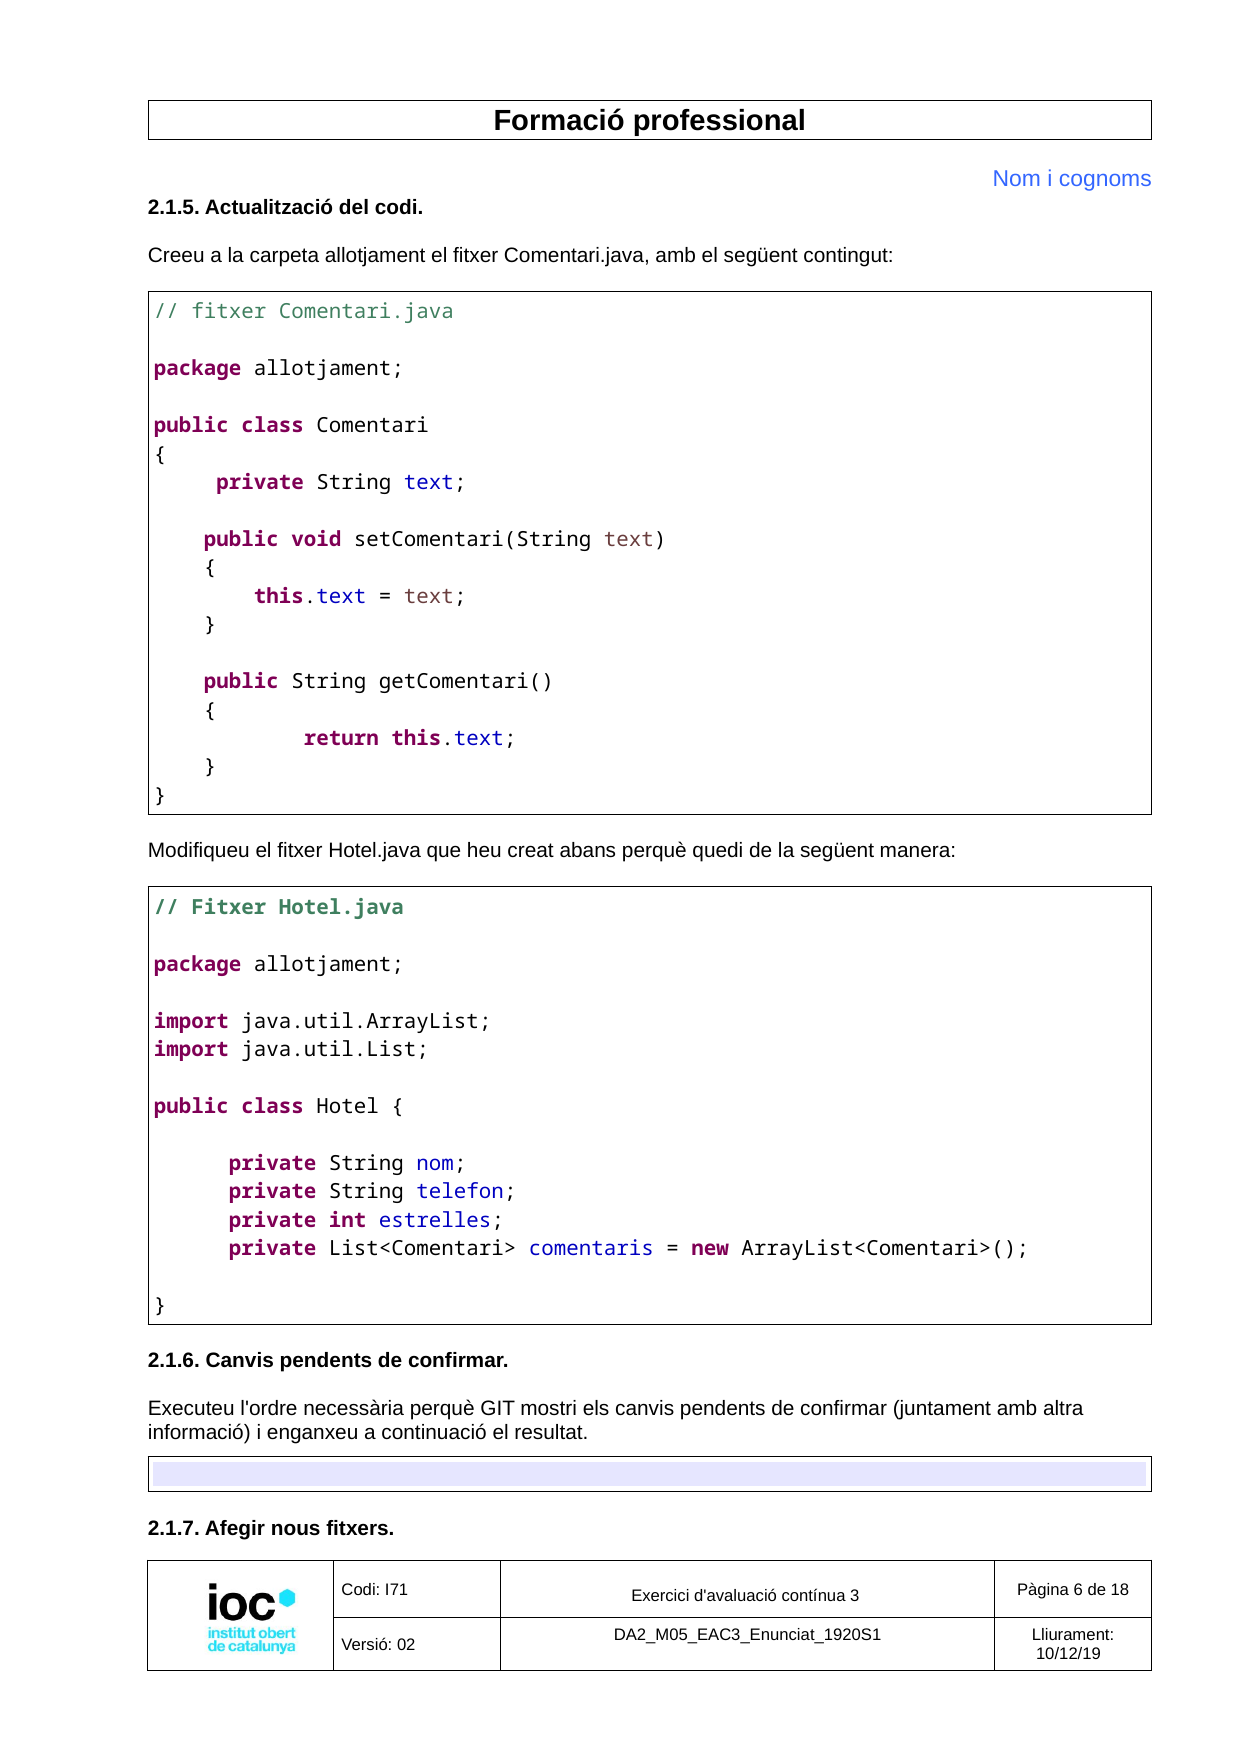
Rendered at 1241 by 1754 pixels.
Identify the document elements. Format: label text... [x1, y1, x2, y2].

text 2.1.5. Actualització del codi. [148, 195, 1151, 219]
text Modifiqueu el fitxer Hotel.java que heu creat abans perquè quedi de la següent manera: [148, 838, 1151, 862]
table_header // fitxer Comentari.java package allotjament; public class Comentari { private String text; public void setComentari(String text) { this.text = text; } public String getComentari() { return this.text; } } [149, 292, 1151, 814]
text Executeu l'ordre necessària perquè GIT mostri els canvis pendents de confirmar (juntament amb altra informació) i enganxeu a continuació el resultat. [148, 1396, 1151, 1444]
text Creeu a la carpeta allotjament el fitxer Comentari.java, amb el següent contingut: [148, 243, 1151, 267]
table_header [149, 1457, 1151, 1491]
text 2.1.6. Canvis pendents de confirmar. [148, 1348, 1151, 1372]
text 2.1.7. Afegir nous fitxers. [148, 1516, 1151, 1539]
table_header // Fitxer Hotel.java package allotjament; import java.util.ArrayList; import java.util.List; public class Hotel { private String nom; private String telefon; private int estrelles; private List<Comentari> comentaris = new ArrayList<Comentari>(); } [149, 887, 1151, 1324]
picture [195, 1570, 309, 1665]
